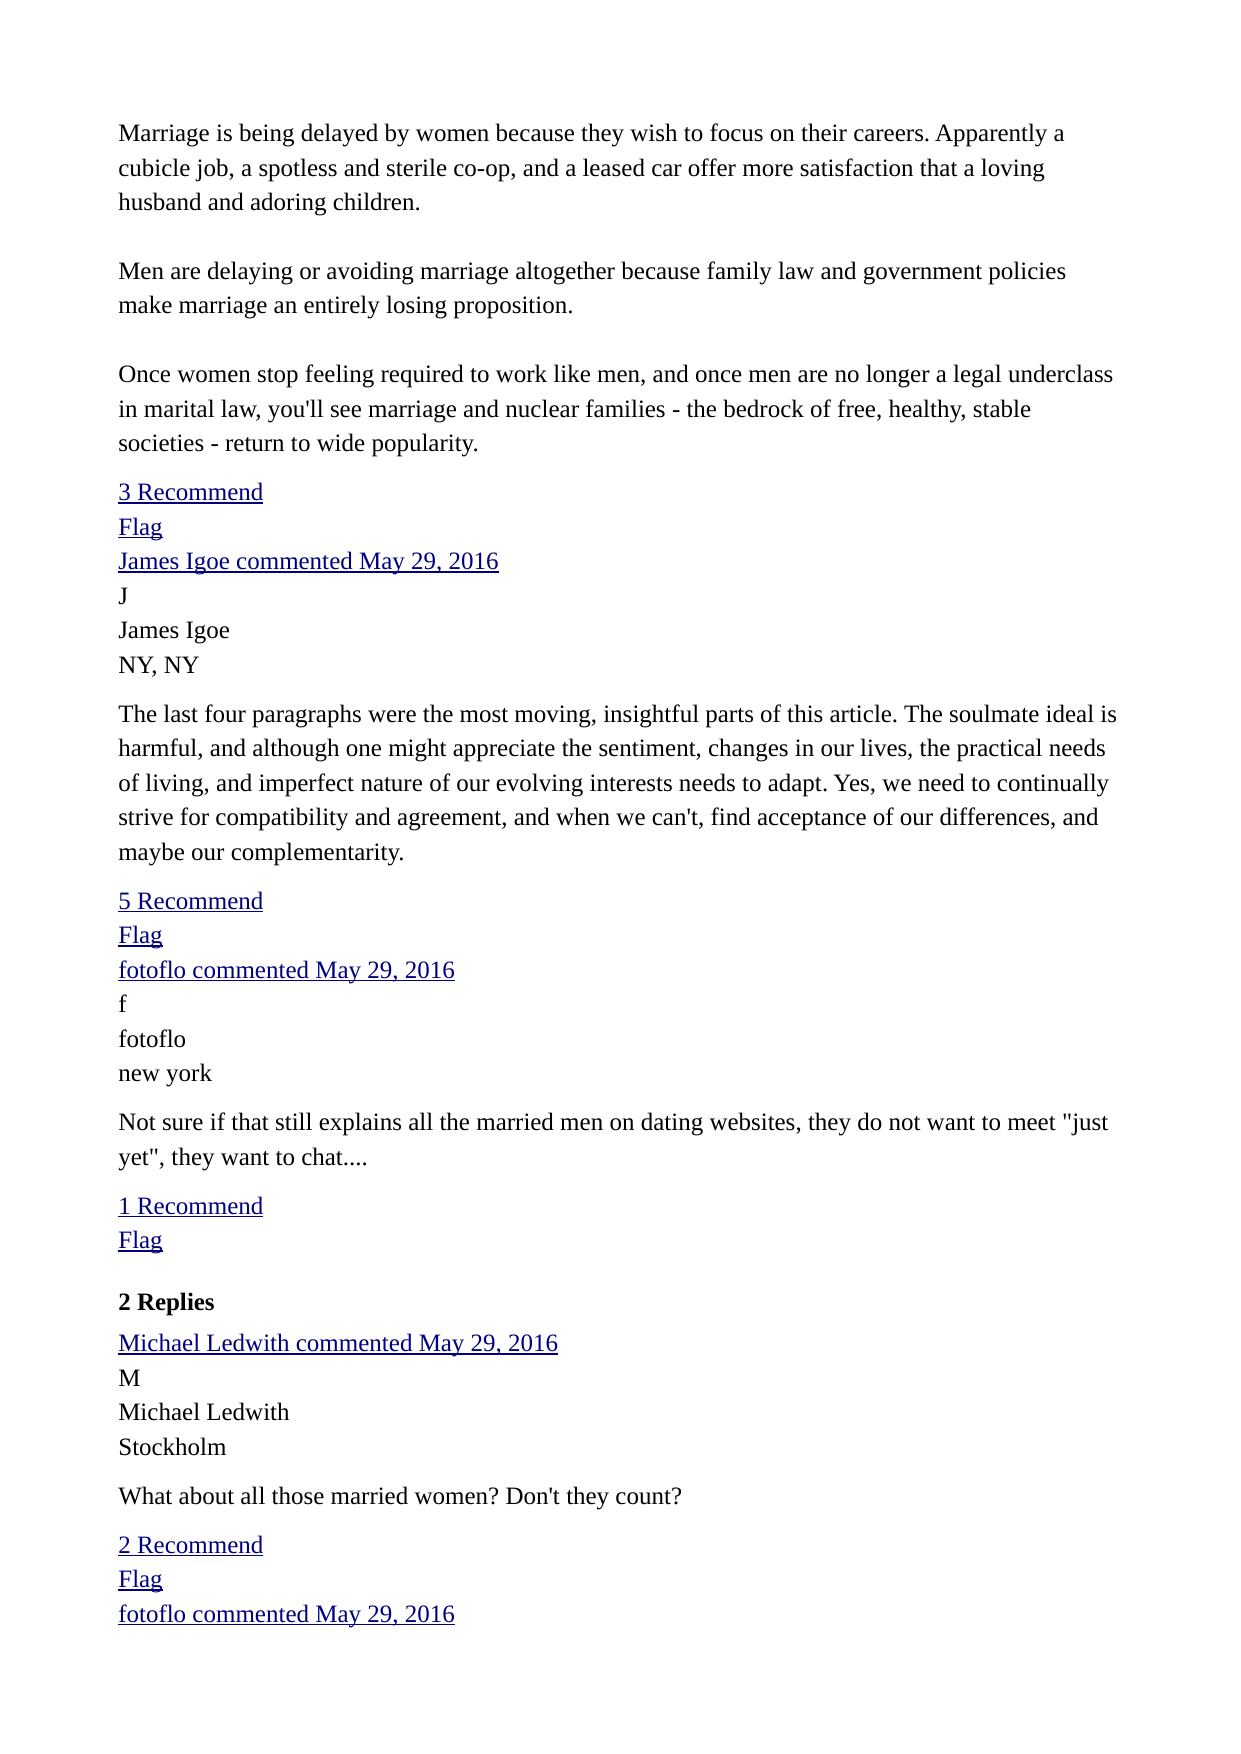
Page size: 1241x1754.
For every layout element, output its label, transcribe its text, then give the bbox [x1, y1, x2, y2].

text f [118, 989, 1122, 1018]
text Michael Ledwith commented May 29, 2016 [118, 1328, 1122, 1357]
text 5 Recommend [118, 886, 1122, 915]
text J [118, 581, 1122, 610]
text new york [118, 1058, 1122, 1087]
subtitle 2 Replies [118, 1287, 1122, 1316]
text fotoflo commented May 29, 2016 [118, 1599, 1122, 1627]
text Marriage is being delayed by women because they wish to focus on their careers. Apparently a cubicle job, a spotless and sterile co-op, and a leased car offer more satisfaction that a loving husband and adoring children. Men are delaying or avoiding marriage altogether because family law and government policies make marriage an entirely losing proposition. Once women stop feeling required to work like men, and once men are no longer a legal underclass in marital law, you'll see marriage and nuclear families - the bedrock of free, healthy, stable societies - return to wide popularity. [118, 118, 1122, 457]
text M [118, 1363, 1122, 1391]
text Stockholm [118, 1432, 1122, 1460]
text Michael Ledwith [118, 1397, 1122, 1426]
text Not sure if that still explains all the married men on dating websites, they do not want to meet "just yet", they want to chat.... [118, 1107, 1122, 1171]
text Flag [118, 512, 1122, 541]
text fotoflo [118, 1024, 1122, 1053]
text James Igoe commented May 29, 2016 [118, 546, 1122, 575]
text Flag [118, 920, 1122, 949]
text NY, NY [118, 650, 1122, 679]
text Flag [118, 1225, 1122, 1254]
text 3 Recommend [118, 477, 1122, 506]
text 1 Recommend [118, 1191, 1122, 1220]
text James Igoe [118, 615, 1122, 644]
text 2 Recommend [118, 1530, 1122, 1558]
text What about all those married women? Don't they count? [118, 1481, 1122, 1509]
text The last four paragraphs were the most moving, insightful parts of this article. The soulmate ideal is harmful, and although one might appreciate the sentiment, changes in our lives, the practical needs of living, and imperfect nature of our evolving interests needs to adapt. Yes, we need to continually strive for compatibility and agreement, and when we can't, find acceptance of our differences, and maybe our complementarity. [118, 699, 1122, 866]
text Flag [118, 1564, 1122, 1593]
text fotoflo commented May 29, 2016 [118, 955, 1122, 984]
